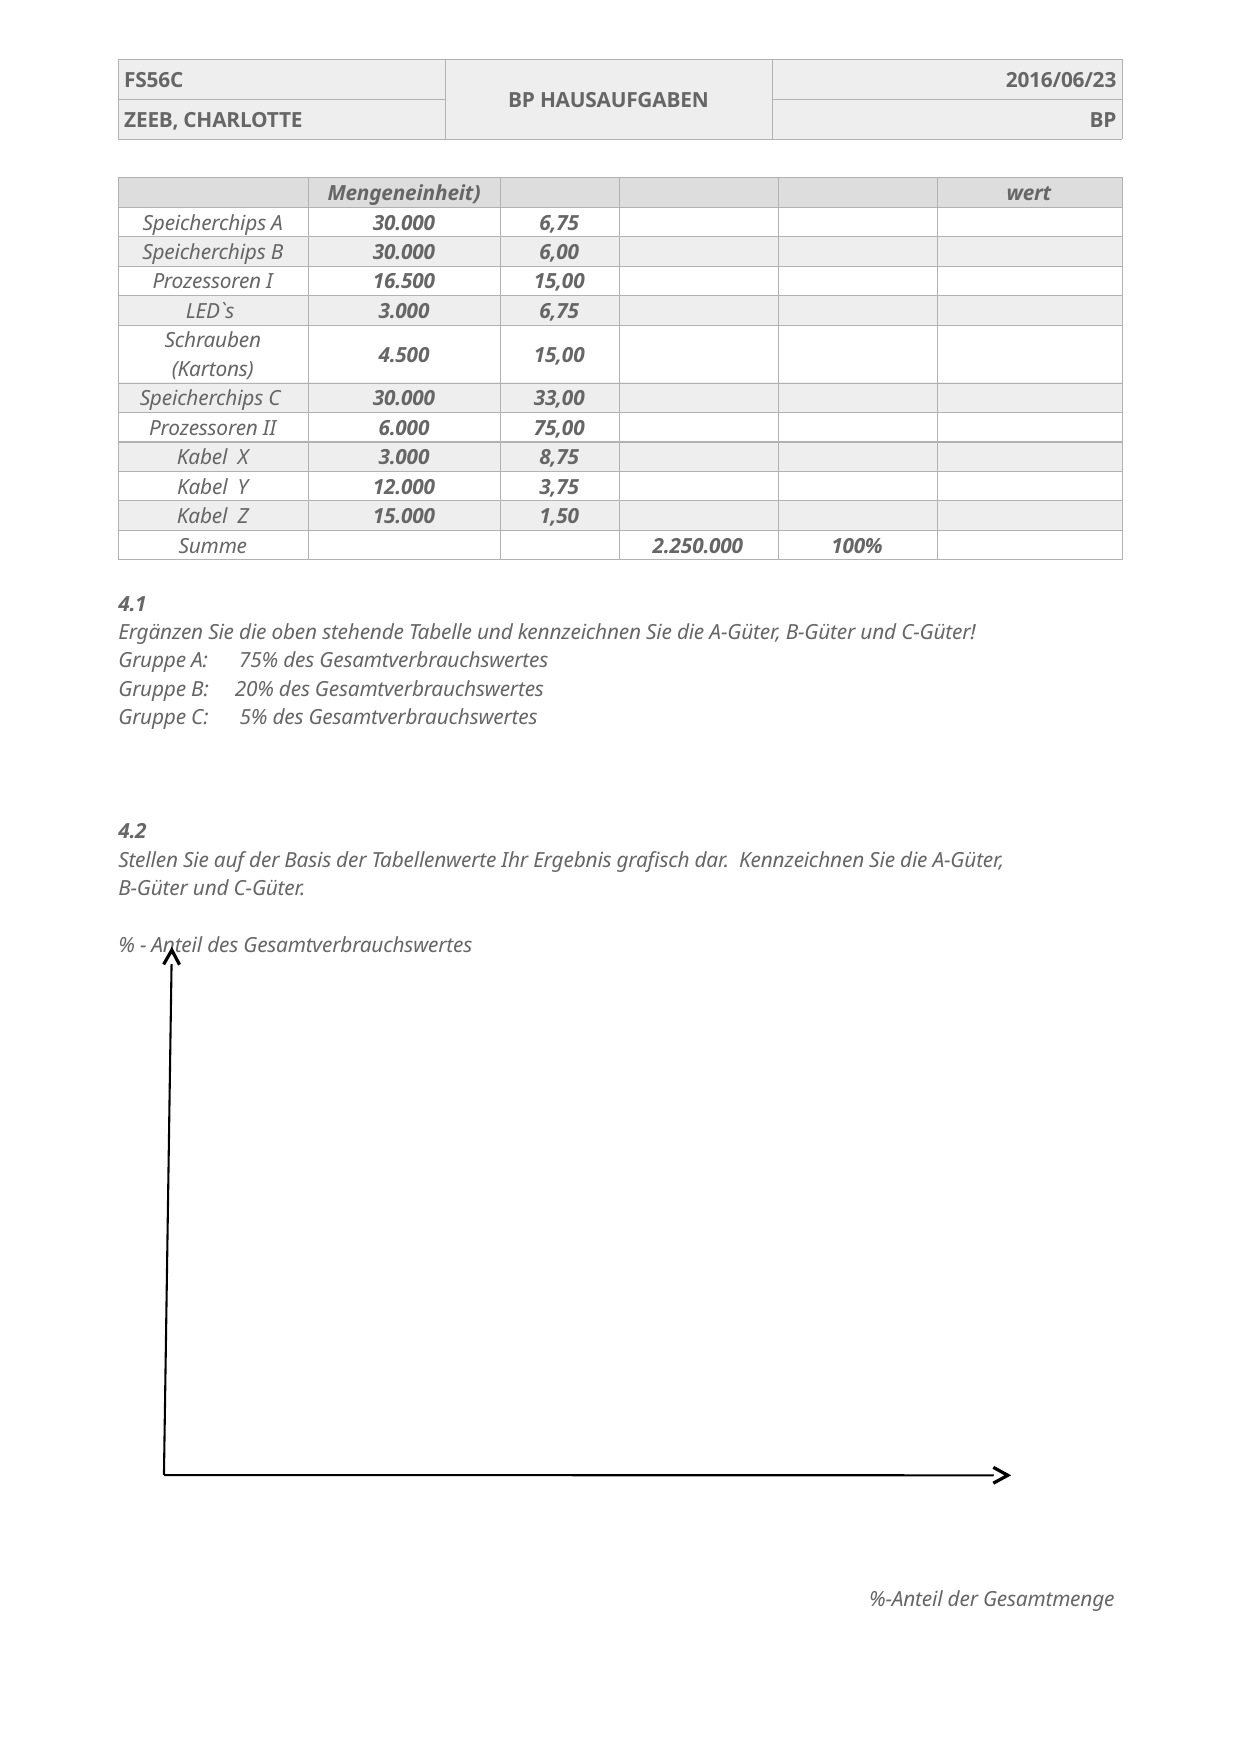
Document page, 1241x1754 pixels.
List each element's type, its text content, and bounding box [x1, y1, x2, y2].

table_cell Prozessoren I [119, 267, 308, 295]
table_cell 33,00 [501, 384, 619, 412]
table_cell [938, 472, 1122, 500]
table_cell Speicherchips C [119, 384, 308, 412]
table_header [501, 178, 619, 207]
table_cell [779, 267, 937, 295]
text % - Anteil des Gesamtverbrauchswertes [118, 930, 1122, 958]
table_cell 3.000 [309, 296, 500, 324]
table_cell [779, 384, 937, 412]
table_cell [779, 208, 937, 236]
table_cell 30.000 [309, 237, 500, 266]
text Gruppe C: 5% des Gesamtverbrauchswertes [118, 702, 1122, 731]
table_cell [620, 237, 778, 266]
table_cell 3.000 [309, 443, 500, 471]
table_header [620, 178, 778, 207]
text Ergänzen Sie die oben stehende Tabelle und kennzeichnen Sie die A-Güter, B-Güter und C-Güter! [118, 617, 1122, 646]
table_cell [779, 501, 937, 530]
table_header [779, 178, 937, 207]
table_cell [779, 326, 937, 382]
table_cell Speicherchips A [119, 208, 308, 236]
table_cell 12.000 [309, 472, 500, 500]
table_cell Kabel Z [119, 501, 308, 530]
table_cell [938, 501, 1122, 530]
table_cell [620, 208, 778, 236]
table_cell 100% [779, 531, 937, 559]
table_cell [938, 531, 1122, 559]
table_cell Kabel Y [119, 472, 308, 500]
text Gruppe B: 20% des Gesamtverbrauchswertes [118, 674, 1122, 702]
table_cell 6,75 [501, 208, 619, 236]
table_cell [779, 296, 937, 324]
text 4.1 [118, 589, 1122, 617]
table_cell [620, 472, 778, 500]
table_cell 75,00 [501, 413, 619, 441]
table_cell 6,75 [501, 296, 619, 324]
table_cell 15,00 [501, 267, 619, 295]
table_cell [620, 384, 778, 412]
table_cell [309, 531, 500, 559]
table_cell [938, 443, 1122, 471]
table_cell 15,00 [501, 326, 619, 382]
table_header wert [938, 178, 1122, 207]
text Stellen Sie auf der Basis der Tabellenwerte Ihr Ergebnis grafisch dar. Kennzeichnen Sie die A-Güter, [118, 845, 1122, 873]
table_cell [938, 326, 1122, 382]
table_header Mengeneinheit) [309, 178, 500, 207]
table_cell 30.000 [309, 208, 500, 236]
text Gruppe A: 75% des Gesamtverbrauchswertes [118, 646, 1122, 674]
table_cell [620, 296, 778, 324]
table_header [119, 178, 308, 207]
table_cell Prozessoren II [119, 413, 308, 441]
table_cell [938, 384, 1122, 412]
table_cell 6.000 [309, 413, 500, 441]
table_cell 3,75 [501, 472, 619, 500]
table_cell Speicherchips B [119, 237, 308, 266]
table_cell [938, 296, 1122, 324]
text B-Güter und C-Güter. [118, 873, 1122, 902]
text %-Anteil der Gesamtmenge [118, 1584, 1122, 1612]
table_cell [779, 472, 937, 500]
table_cell LED`s [119, 296, 308, 324]
table_cell [779, 237, 937, 266]
table_cell [938, 267, 1122, 295]
table_cell 2.250.000 [620, 531, 778, 559]
table_cell [938, 413, 1122, 441]
table_cell Schrauben (Kartons) [119, 326, 308, 382]
table_cell [779, 413, 937, 441]
table_cell 16.500 [309, 267, 500, 295]
table_cell Kabel X [119, 443, 308, 471]
table_cell Summe [119, 531, 308, 559]
table_cell [620, 501, 778, 530]
table_cell 4.500 [309, 326, 500, 382]
text 4.2 [118, 816, 1122, 845]
table_cell [779, 443, 937, 471]
table_cell [938, 208, 1122, 236]
table_cell 15.000 [309, 501, 500, 530]
table_cell [501, 531, 619, 559]
table_cell 1,50 [501, 501, 619, 530]
table_cell 30.000 [309, 384, 500, 412]
table_cell [938, 237, 1122, 266]
table_cell [620, 267, 778, 295]
table_cell 6,00 [501, 237, 619, 266]
table_cell [620, 413, 778, 441]
table_cell [620, 326, 778, 382]
table_cell 8,75 [501, 443, 619, 471]
table_cell [620, 443, 778, 471]
